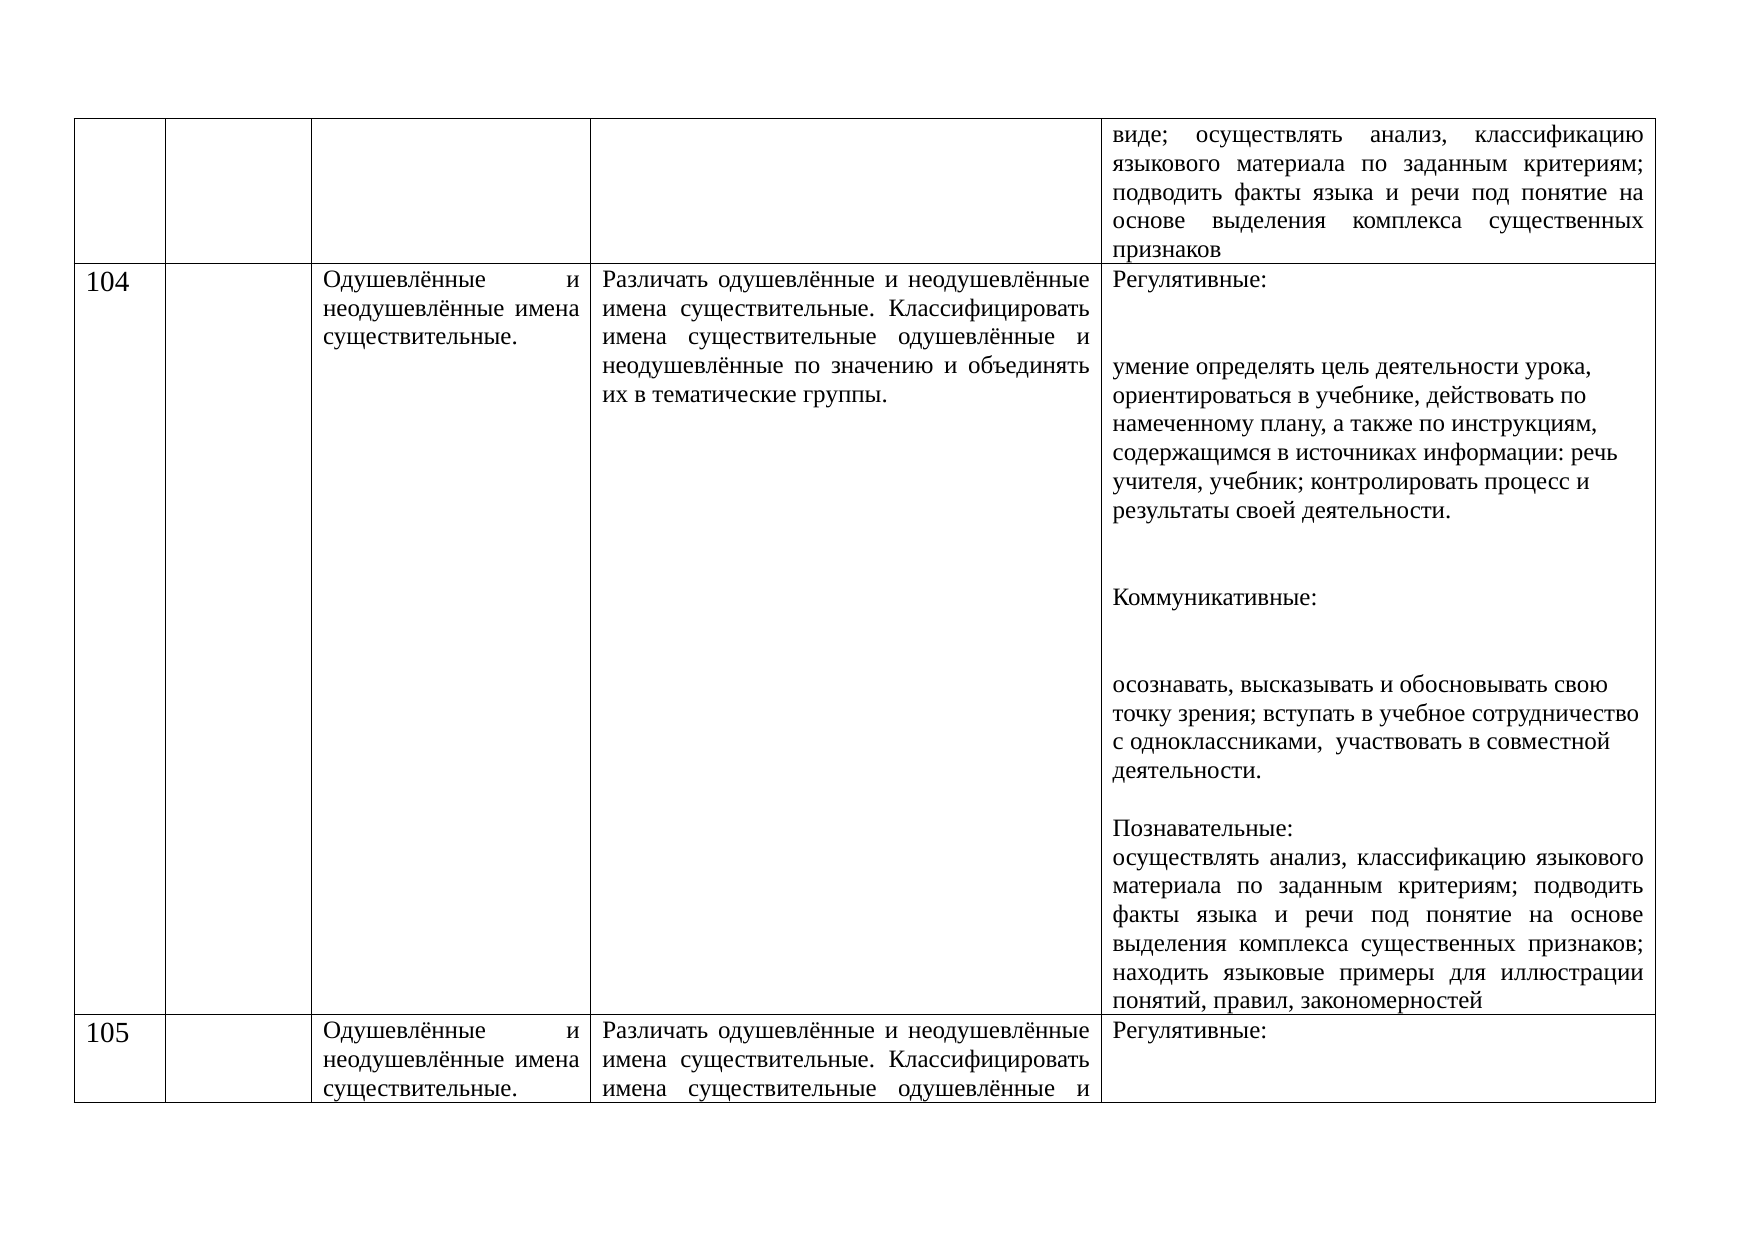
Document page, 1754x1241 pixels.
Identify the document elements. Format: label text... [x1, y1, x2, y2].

table_cell Одушевлённые и неодушевлённые имена существительные. [312, 264, 590, 1014]
table_cell Регулятивные: умение определять цель деятельности урока, ориентироваться в учебнике, действовать по намеченному плану, а также по инструкциям, содержащимся в источниках информации: речь учителя, учебник; контролировать процесс и результаты своей деятельности. Коммуникативные: осознавать, высказывать и обосновывать свою точку зрения; вступать в учебное сотрудничество с одноклассниками, участвовать в совместной деятельности. Познавательные: осуществлять анализ, классификацию языкового материала по заданным критериям; подводить факты языка и речи под понятие на основе выделения комплекса существенных признаков; находить языковые примеры для иллюстрации понятий, правил, закономерностей [1102, 264, 1655, 1014]
table_cell виде; осуществлять анализ, классификацию языкового материала по заданным критериям; подводить факты языка и речи под понятие на основе выделения комплекса существенных признаков [1102, 119, 1655, 263]
table_cell 105 [75, 1015, 165, 1102]
table_cell Одушевлённые и неодушевлённые имена существительные. [312, 1015, 590, 1102]
table_cell [166, 1015, 311, 1102]
table_cell 104 [75, 264, 165, 1014]
table_cell Различать одушевлённые и неодушевлённые имена существительные. Классифицировать имена существительные одушевлённые и [591, 1015, 1101, 1102]
table_cell Регулятивные: [1102, 1015, 1655, 1102]
table_cell [166, 119, 311, 263]
table_cell [166, 264, 311, 1014]
table_cell Различать одушевлённые и неодушевлённые имена существительные. Классифицировать имена существительные одушевлённые и неодушевлённые по значению и объединять их в тематические группы. [591, 264, 1101, 1014]
table_cell [312, 119, 590, 263]
table_cell [591, 119, 1101, 263]
table_cell [75, 119, 165, 263]
